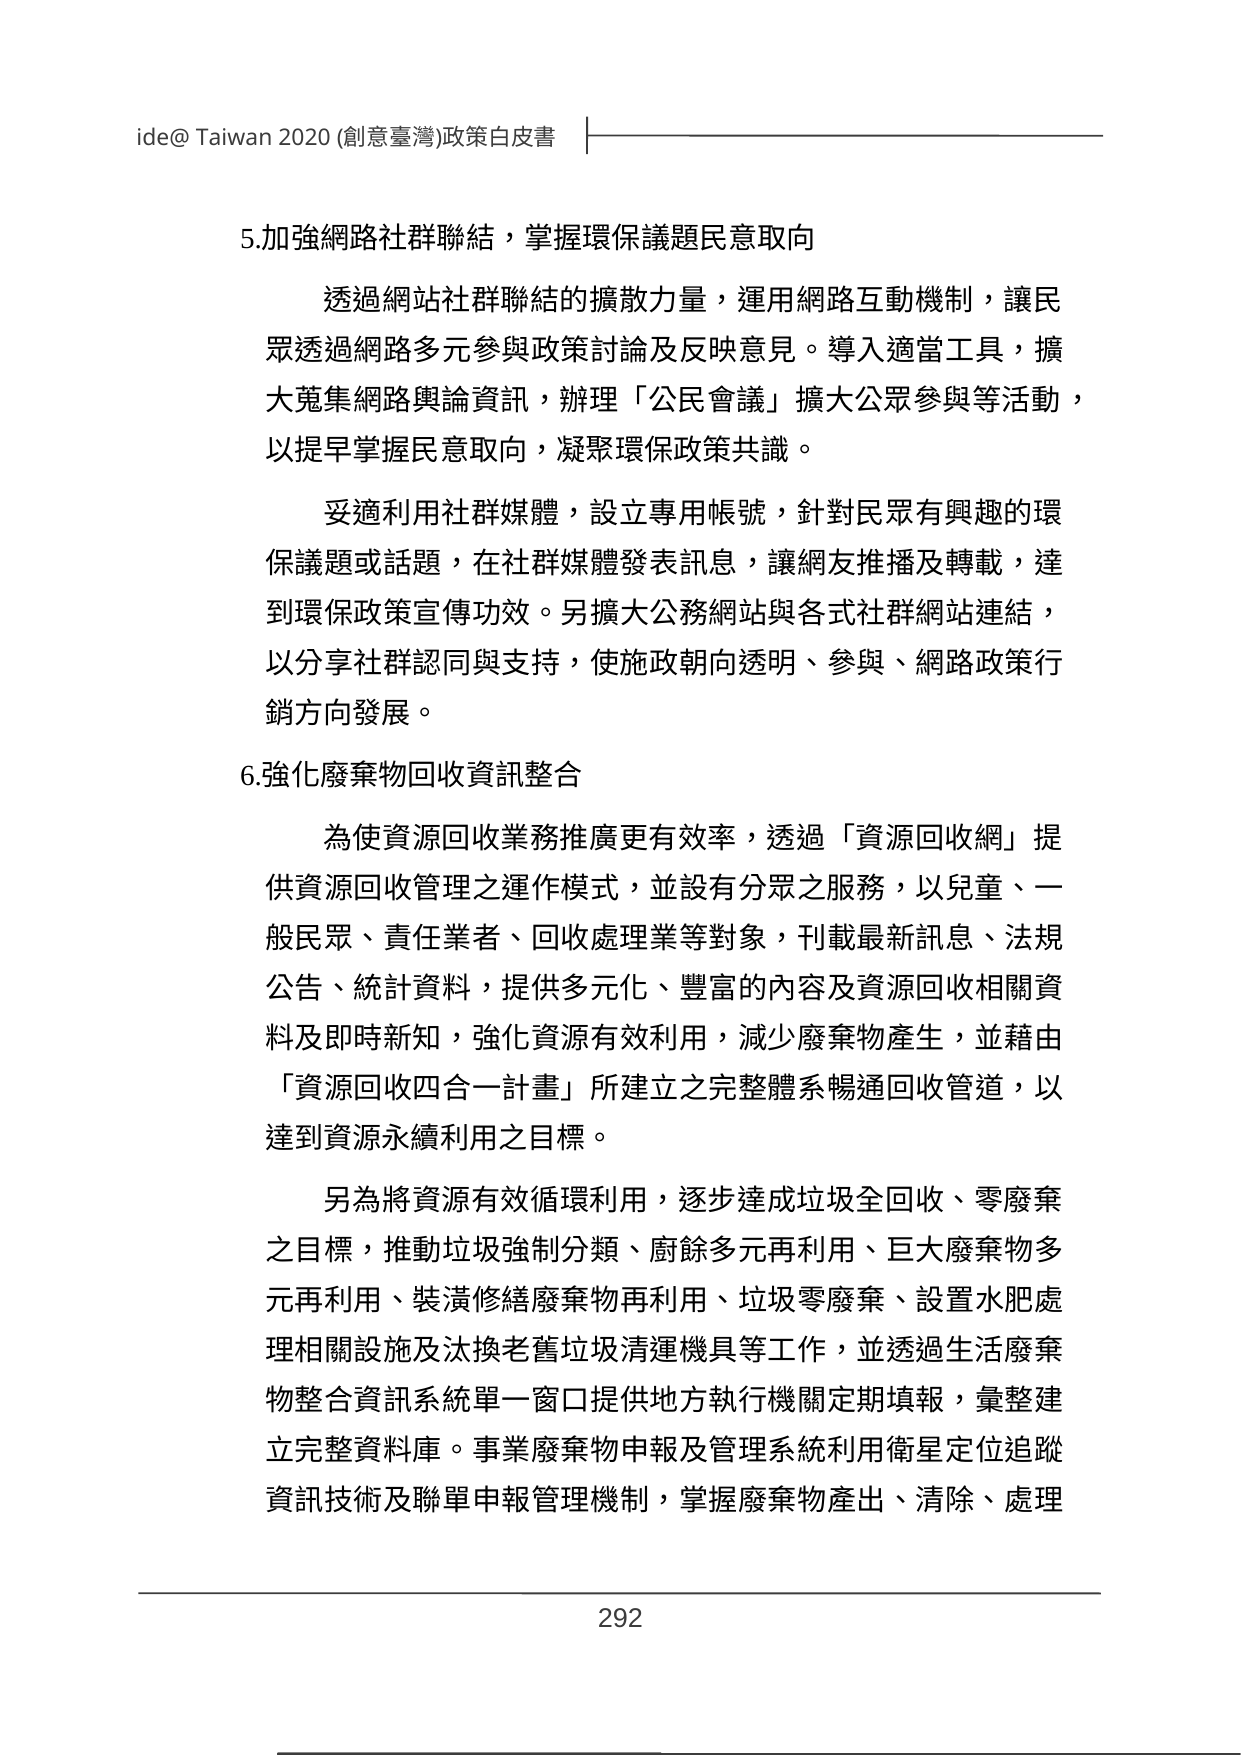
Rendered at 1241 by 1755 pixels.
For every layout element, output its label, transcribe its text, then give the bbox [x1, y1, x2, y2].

text 妥適利用社群媒體，設立專用帳號，針對民眾有興趣的環保議題或話題，在社群媒體發表訊息，讓網友推播及轉載，達到環保政策宣傳功效。另擴大公務網站與各式社群網站連結，以分享社群認同與支持，使施政朝向透明、參與、網路政策行銷方向發展。 [265, 482, 1063, 732]
text 6.強化廢棄物回收資訊整合 [240, 744, 1063, 794]
text 透過網站社群聯結的擴散力量，運用網路互動機制，讓民眾透過網路多元參與政策討論及反映意見。導入適當工具，擴大蒐集網路輿論資訊，辦理「公民會議」擴大公眾參與等活動，以提早掌握民意取向，凝聚環保政策共識。 [265, 269, 1063, 469]
text 為使資源回收業務推廣更有效率，透過「資源回收網」提供資源回收管理之運作模式，並設有分眾之服務，以兒童、一般民眾、責任業者、回收處理業等對象，刊載最新訊息、法規公告、統計資料，提供多元化、豐富的內容及資源回收相關資料及即時新知，強化資源有效利用，減少廢棄物產生，並藉由「資源回收四合一計畫」所建立之完整體系暢通回收管道，以達到資源永續利用之目標。 [265, 807, 1063, 1157]
text 另為將資源有效循環利用，逐步達成垃圾全回收、零廢棄之目標，推動垃圾強制分類、廚餘多元再利用、巨大廢棄物多元再利用、裝潢修繕廢棄物再利用、垃圾零廢棄、設置水肥處理相關設施及汰換老舊垃圾清運機具等工作，並透過生活廢棄物整合資訊系統單一窗口提供地方執行機關定期填報，彙整建立完整資料庫。事業廢棄物申報及管理系統利用衛星定位追蹤資訊技術及聯單申報管理機制，掌握廢棄物產出、清除、處理 [265, 1169, 1063, 1519]
text 5.加強網路社群聯結，掌握環保議題民意取向 [240, 207, 1063, 257]
